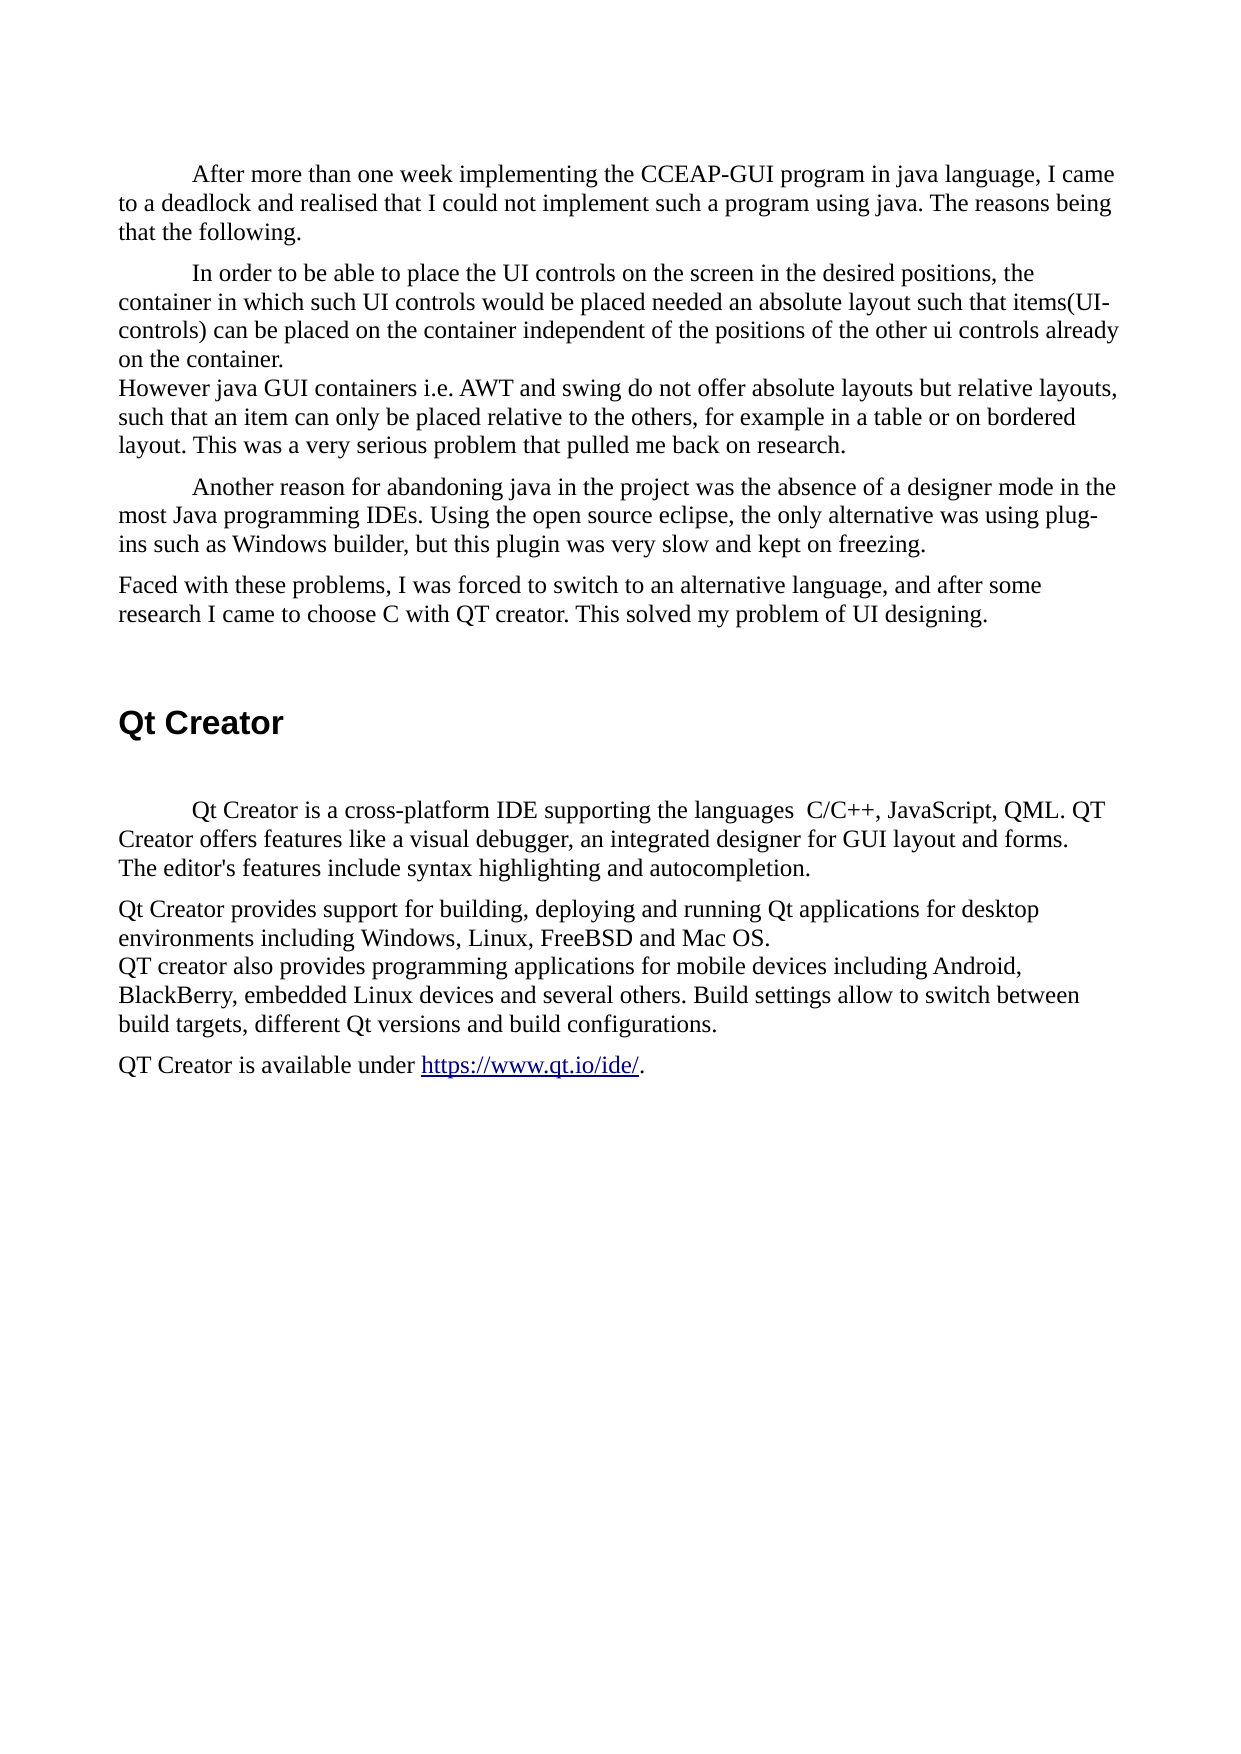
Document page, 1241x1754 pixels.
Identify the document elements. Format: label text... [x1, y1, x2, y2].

text Qt Creator provides support for building, deploying and running Qt applications for desktop environments including Windows, Linux, FreeBSD and Mac OS. QT creator also provides programming applications for mobile devices including Android, BlackBerry, embedded Linux devices and several others. Build settings allow to switch between build targets, different Qt versions and build configurations. [118, 894, 1122, 1038]
subtitle Qt Creator [118, 703, 1122, 741]
text Faced with these problems, I was forced to switch to an alternative language, and after some research I came to choose C with QT creator. This solved my problem of UI designing. [118, 571, 1122, 628]
text After more than one week implementing the CCEAP-GUI program in java language, I came to a deadlock and realised that I could not implement such a program using java. The reasons being that the following. [118, 159, 1122, 246]
text Qt Creator is a cross-platform IDE supporting the languages C/C++, JavaScript, QML. QT Creator offers features like a visual debugger, an integrated designer for GUI layout and forms. The editor's features include syntax highlighting and autocompletion. [118, 795, 1122, 881]
text In order to be able to place the UI controls on the screen in the desired positions, the container in which such UI controls would be placed needed an absolute layout such that items(UI-controls) can be placed on the container independent of the positions of the other ui controls already on the container. However java GUI containers i.e. AWT and swing do not offer absolute layouts but relative layouts, such that an item can only be placed relative to the others, for example in a table or on bordered layout. This was a very serious problem that pulled me back on research. [118, 258, 1122, 459]
text QT Creator is available under https://www.qt.io/ide/. [118, 1050, 1122, 1079]
text Another reason for abandoning java in the project was the absence of a designer mode in the most Java programming IDEs. Using the open source eclipse, the only alternative was using plug- ins such as Windows builder, but this plugin was very slow and kept on freezing. [118, 472, 1122, 558]
